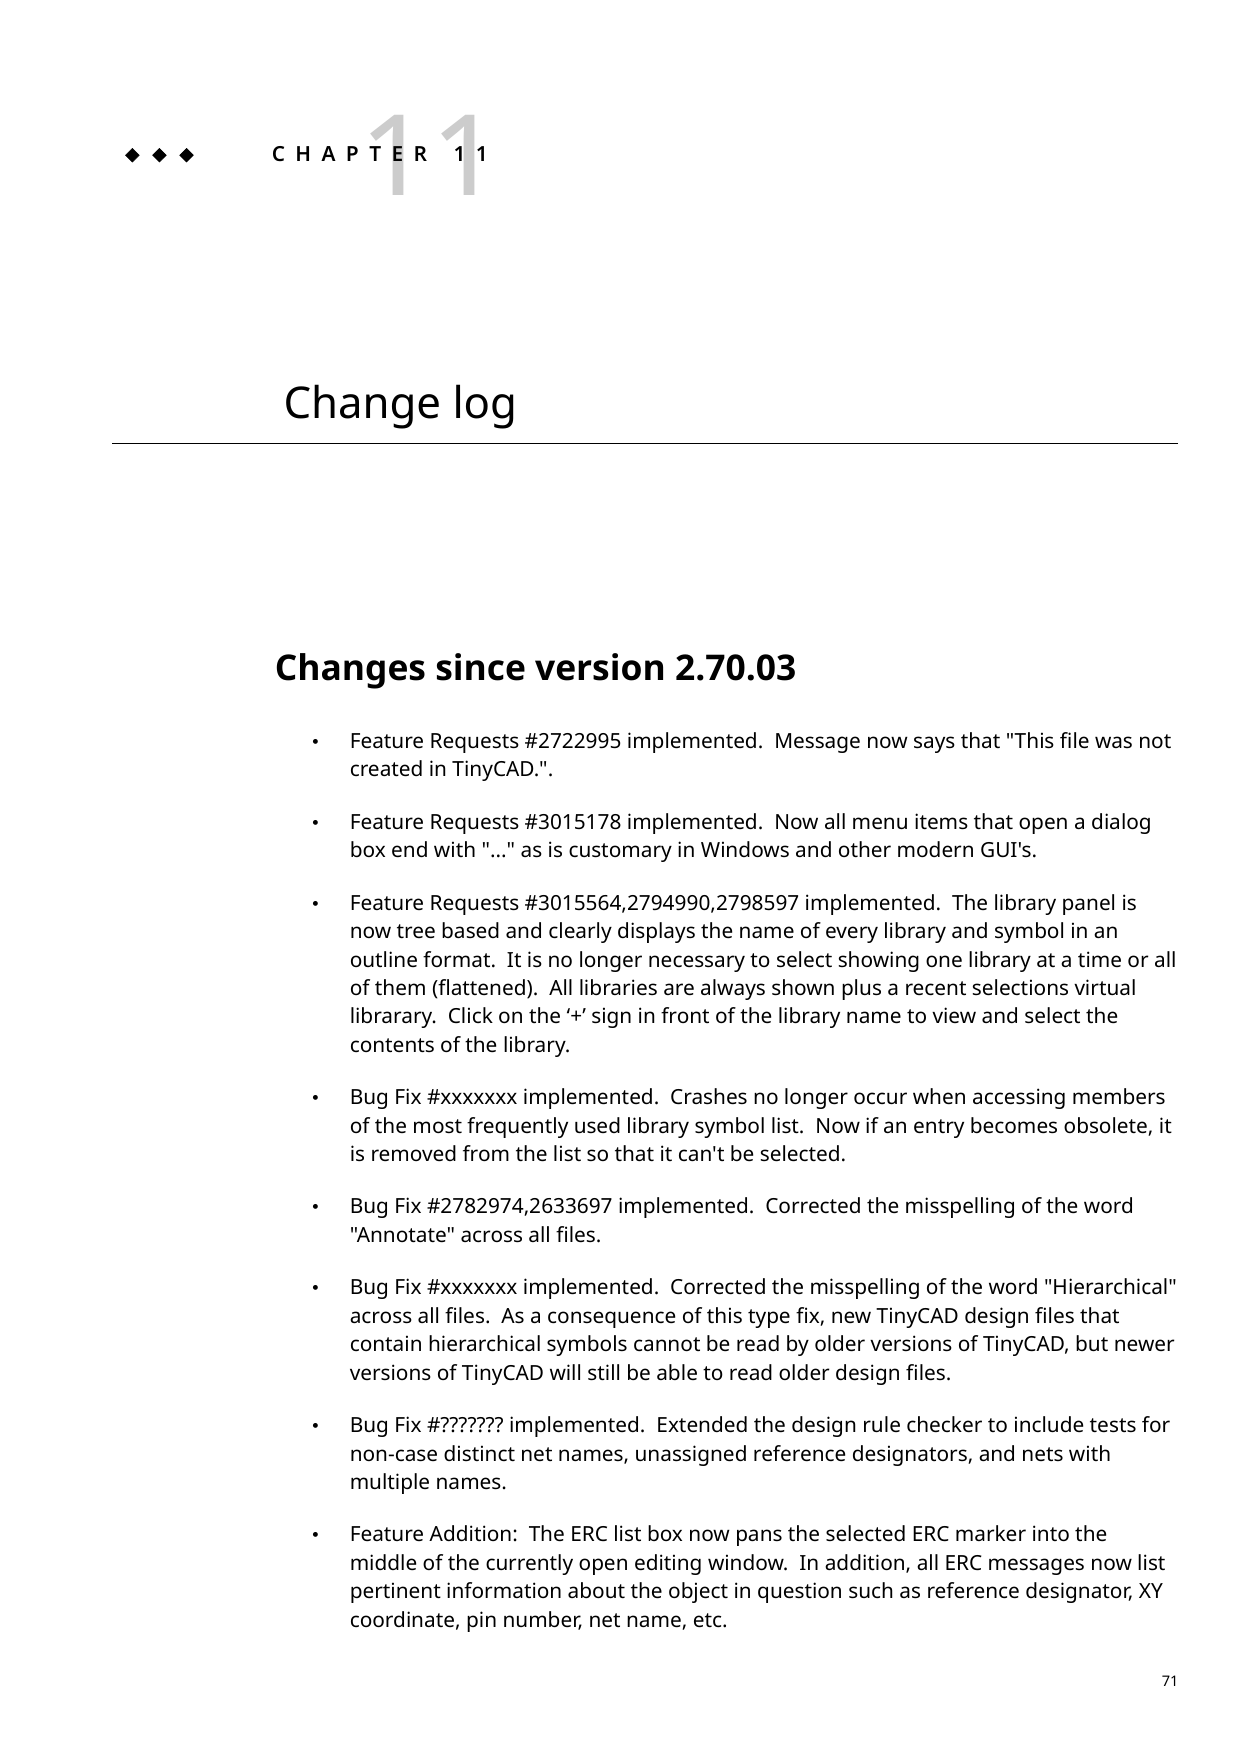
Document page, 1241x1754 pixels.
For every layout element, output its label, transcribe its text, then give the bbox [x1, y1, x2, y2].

subtitle Changes since version 2.70.03 [274, 642, 1178, 691]
list Bug Fix #??????? implemented. Extended the design rule checker to include tests for non-case distinct net names, unassigned reference designators, and nets with multiple names. [312, 1410, 1178, 1496]
list Bug Fix #2782974,2633697 implemented. Corrected the misspelling of the word "Annotate" across all files. [312, 1192, 1178, 1248]
list Feature Requests #3015564,2794990,2798597 implemented. The library panel is now tree based and clearly displays the name of every library and symbol in an outline format. It is no longer necessary to select showing one library at a time or all of them (flattened). All libraries are always shown plus a recent selections virtual librarary. Click on the ‘+’ sign in front of the library name to view and select the contents of the library. [312, 888, 1178, 1058]
list Feature Requests #2722995 implemented. Message now says that "This file was not created in TinyCAD.". [312, 726, 1178, 783]
list Bug Fix #xxxxxxx implemented. Corrected the misspelling of the word "Hierarchical" across all files. As a consequence of this type fix, new TinyCAD design files that contain hierarchical symbols cannot be read by older versions of TinyCAD, but newer versions of TinyCAD will still be able to read older design files. [312, 1272, 1178, 1386]
list Feature Addition: The ERC list box now pans the selected ERC marker into the middle of the currently open editing window. In addition, all ERC messages now list pertinent information about the object in question such as reference designator, XY coordinate, pin number, net name, etc. [312, 1519, 1178, 1633]
title Change log [112, 372, 1178, 443]
list Feature Requests #3015178 implemented. Now all menu items that open a dialog box end with "..." as is customary in Windows and other modern GUI's. [312, 807, 1178, 864]
list Bug Fix #xxxxxxx implemented. Crashes no longer occur when accessing members of the most frequently used library symbol list. Now if an entry becomes obsolete, it is removed from the list so that it can't be selected. [312, 1082, 1178, 1168]
